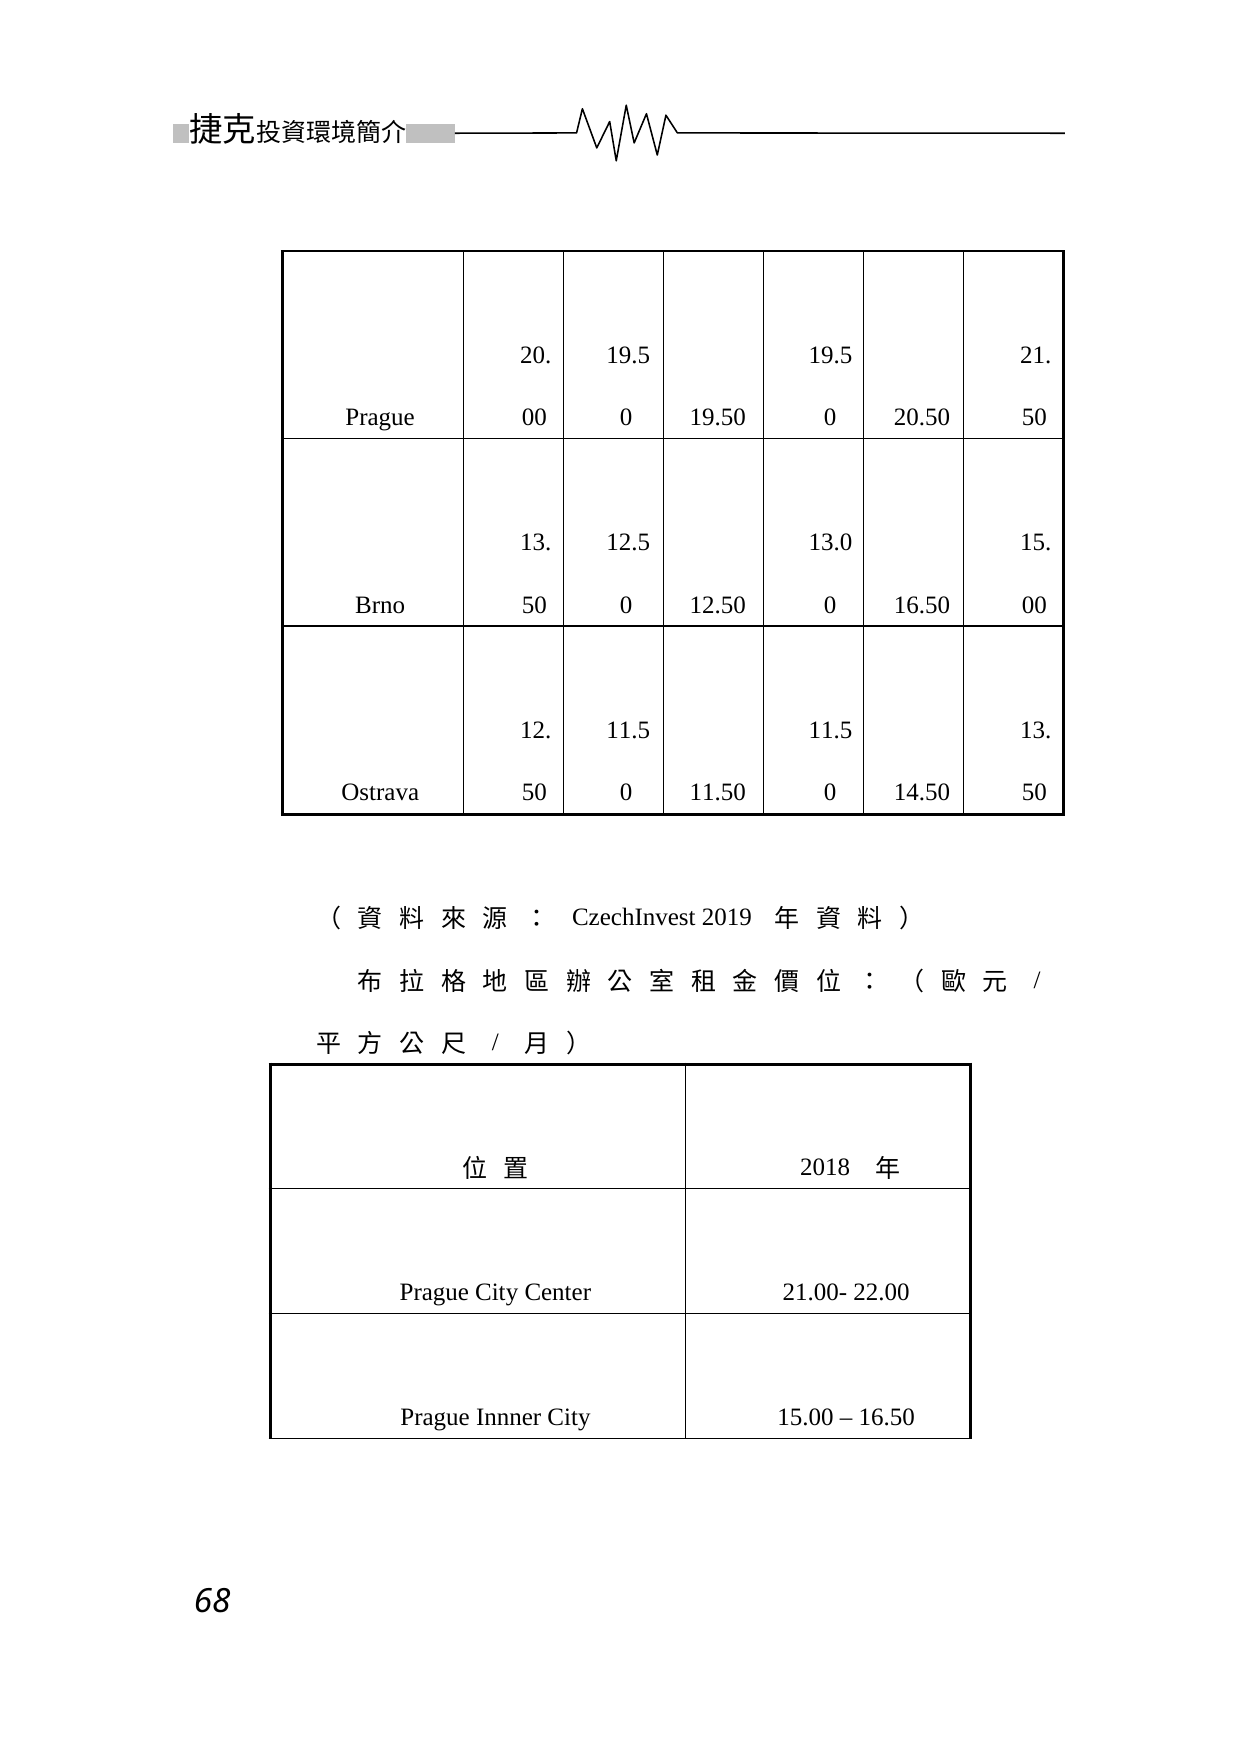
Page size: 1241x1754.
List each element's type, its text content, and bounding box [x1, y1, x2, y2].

table_cell 20.00 [464, 252, 563, 438]
table_cell 15.00 [964, 439, 1062, 625]
text 布拉格地區辦公室租金價位：（歐元/平方公尺/月） [281, 938, 1058, 1063]
table_cell 13.50 [964, 627, 1062, 813]
table_cell 15.00 – 16.50 [686, 1314, 969, 1438]
text （資料來源：CzechInvest 2019年資料） [183, 875, 1058, 938]
table_cell 13.50 [464, 439, 563, 625]
table_header 2018年 [686, 1066, 969, 1188]
table_cell 12.50 [564, 439, 663, 625]
table_cell 19.50 [664, 252, 763, 438]
table_cell 11.50 [664, 627, 763, 813]
table_cell Prague Innner City [272, 1314, 685, 1438]
table_cell 16.50 [864, 439, 963, 625]
table_cell 19.50 [764, 252, 863, 438]
table_cell Brno [284, 439, 463, 625]
table_cell 11.50 [764, 627, 863, 813]
table_cell 13.00 [764, 439, 863, 625]
table_cell 12.50 [464, 627, 563, 813]
table_cell Prague City Center [272, 1189, 685, 1313]
table_cell 19.50 [564, 252, 663, 438]
table_cell 12.50 [664, 439, 763, 625]
table_cell 11.50 [564, 627, 663, 813]
table_header 位置 [272, 1066, 685, 1188]
table_cell 14.50 [864, 627, 963, 813]
table_cell 21.50 [964, 252, 1062, 438]
table_cell Ostrava [284, 627, 463, 813]
table_cell Prague [284, 252, 463, 438]
table_cell 20.50 [864, 252, 963, 438]
table_cell 21.00- 22.00 [686, 1189, 969, 1313]
